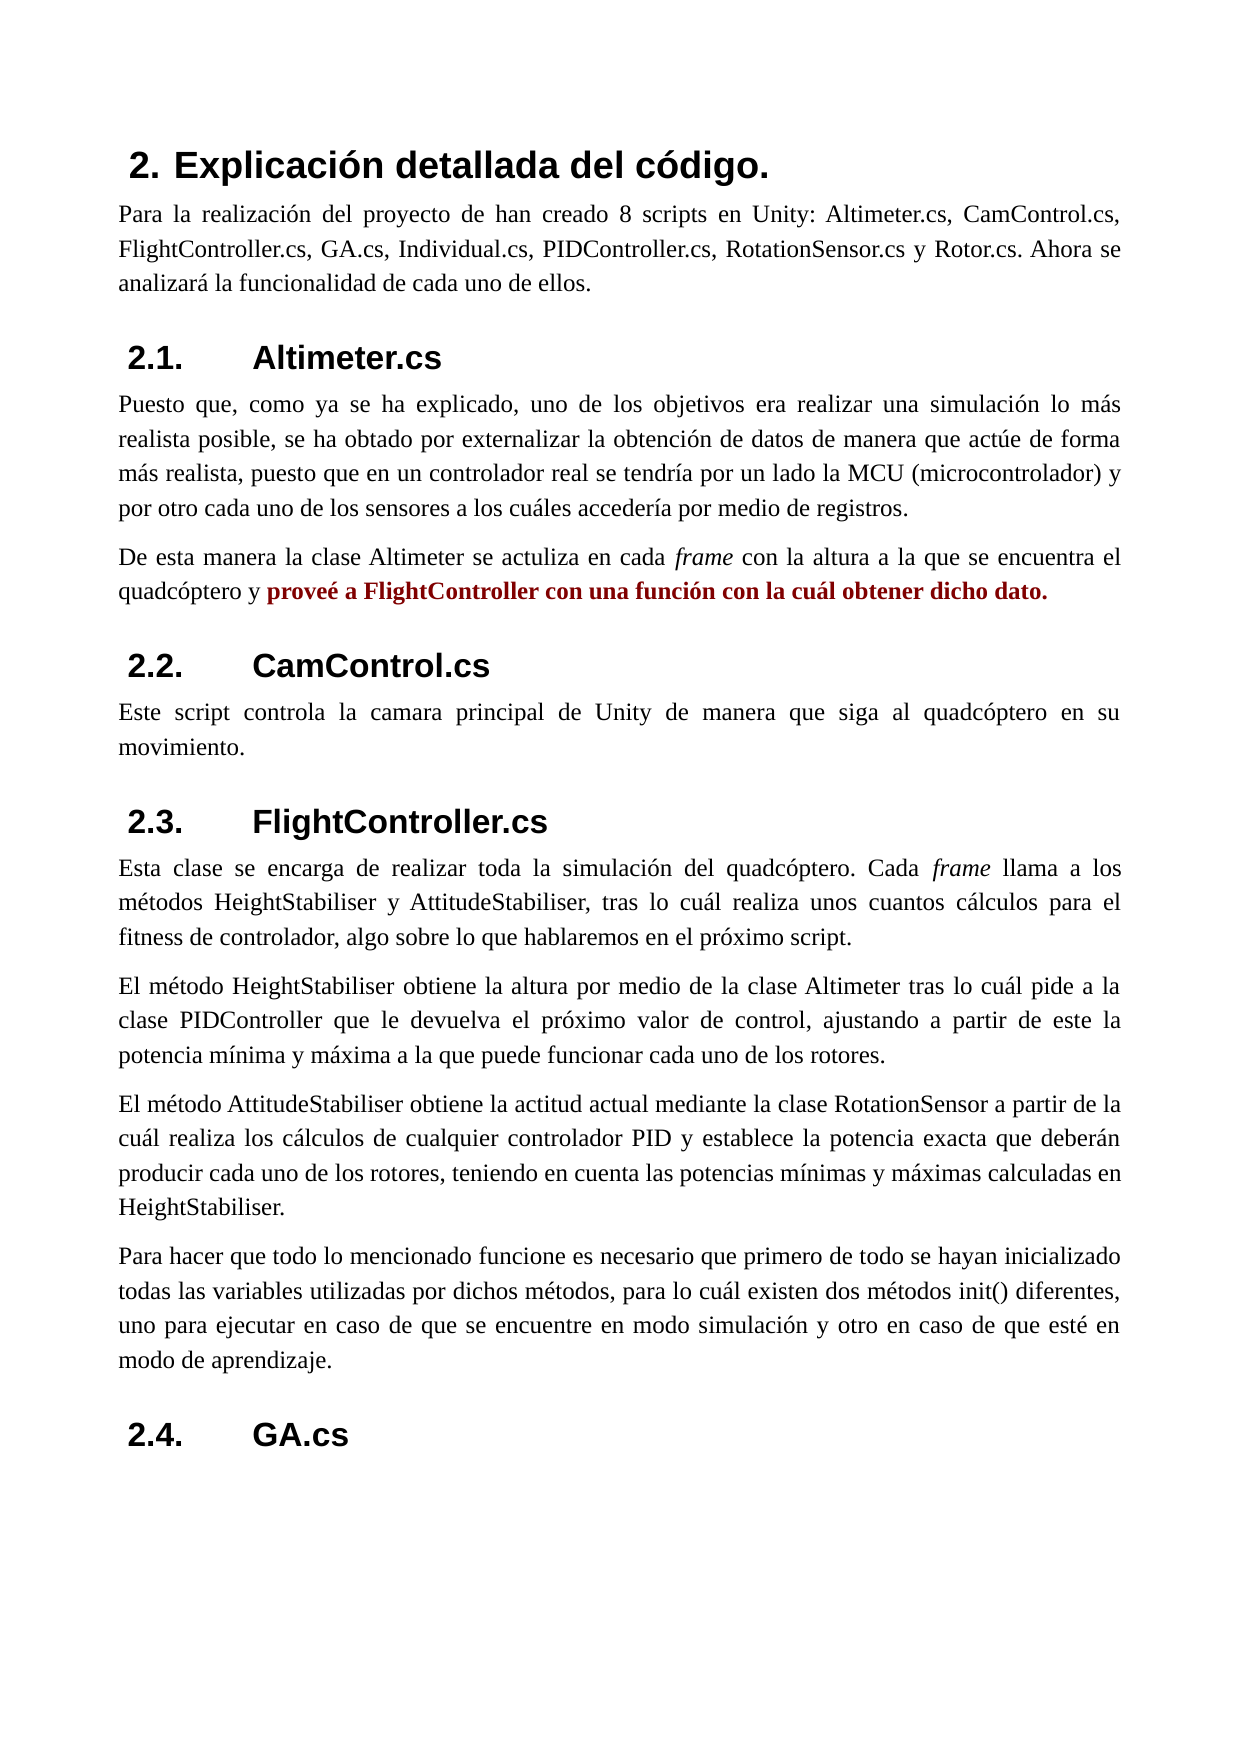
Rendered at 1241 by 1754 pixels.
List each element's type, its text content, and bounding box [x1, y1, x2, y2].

text Puesto que, como ya se ha explicado, uno de los objetivos era realizar una simulación lo más realista posible, se ha obtado por externalizar la obtención de datos de manera que actúe de forma más realista, puesto que en un controlador real se tendría por un lado la MCU (microcontrolador) y por otro cada uno de los sensores a los cuáles accedería por medio de registros. [118, 389, 1122, 521]
subtitle Altimeter.cs [118, 338, 1122, 377]
text El método HeightStabiliser obtiene la altura por medio de la clase Altimeter tras lo cuál pide a la clase PIDController que le devuelva el próximo valor de control, ajustando a partir de este la potencia mínima y máxima a la que puede funcionar cada uno de los rotores. [118, 971, 1122, 1068]
text Para la realización del proyecto de han creado 8 scripts en Unity: Altimeter.cs, CamControl.cs, FlightController.cs, GA.cs, Individual.cs, PIDController.cs, RotationSensor.cs y Rotor.cs. Ahora se analizará la funcionalidad de cada uno de ellos. [118, 199, 1122, 297]
subtitle FlightController.cs [118, 802, 1122, 840]
text El método AttitudeStabiliser obtiene la actitud actual mediante la clase RotationSensor a partir de la cuál realiza los cálculos de cualquier controlador PID y establece la potencia exacta que deberán producir cada uno de los rotores, teniendo en cuenta las potencias mínimas y máximas calculadas en HeightStabiliser. [118, 1089, 1122, 1221]
text Para hacer que todo lo mencionado funcione es necesario que primero de todo se hayan inicializado todas las variables utilizadas por dichos métodos, para lo cuál existen dos métodos init() diferentes, uno para ejecutar en caso de que se encuentre en modo simulación y otro en caso de que esté en modo de aprendizaje. [118, 1241, 1122, 1373]
text Este script controla la camara principal de Unity de manera que siga al quadcóptero en su movimiento. [118, 697, 1122, 761]
subtitle GA.cs [118, 1415, 1122, 1453]
subtitle CamControl.cs [118, 646, 1122, 685]
text De esta manera la clase Altimeter se actuliza en cada frame con la altura a la que se encuentra el quadcóptero y proveé a FlightController con una función con la cuál obtener dicho dato. [118, 542, 1122, 605]
subtitle Explicación detallada del código. [118, 143, 1122, 187]
text Esta clase se encarga de realizar toda la simulación del quadcóptero. Cada frame llama a los métodos HeightStabiliser y AttitudeStabiliser, tras lo cuál realiza unos cuantos cálculos para el fitness de controlador, algo sobre lo que hablaremos en el próximo script. [118, 853, 1122, 951]
